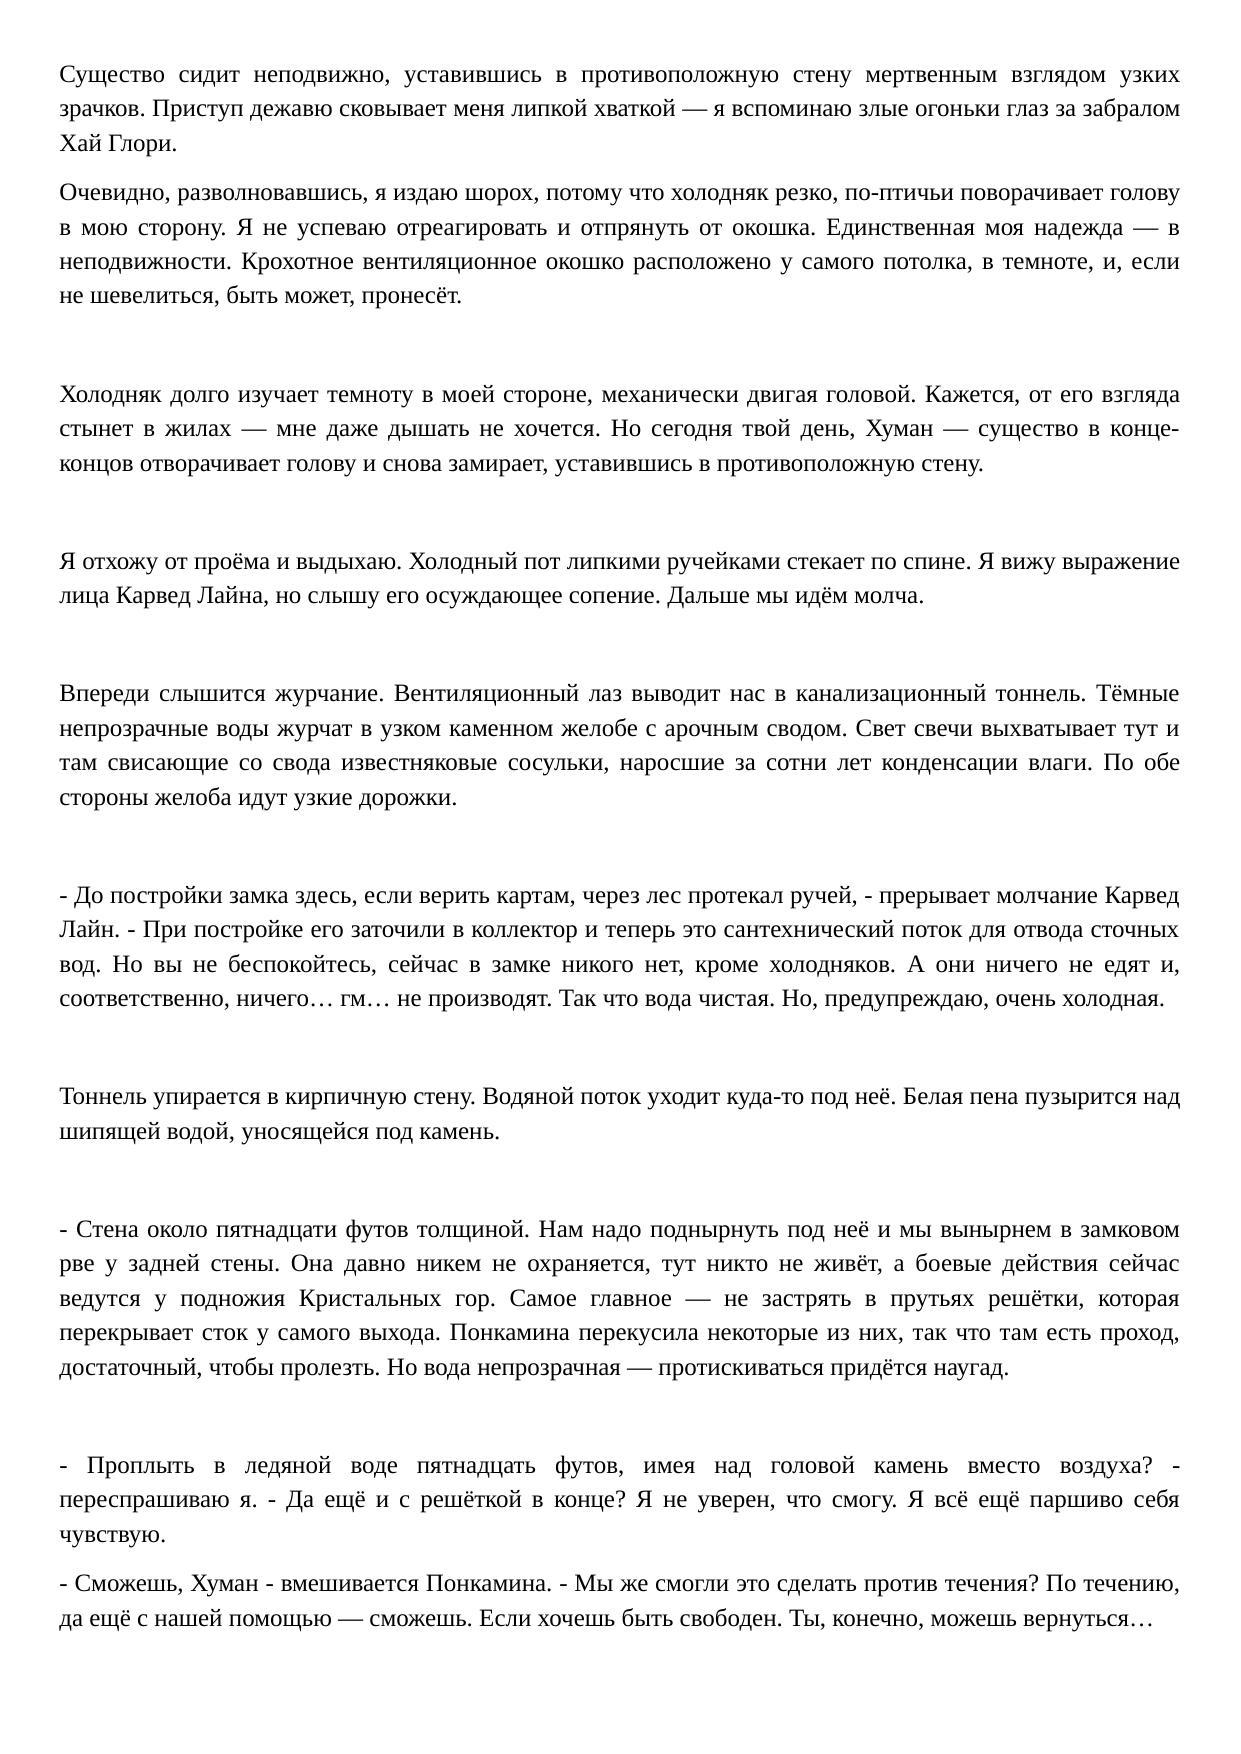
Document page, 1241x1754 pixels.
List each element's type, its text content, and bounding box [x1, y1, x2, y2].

text - Стена около пятнадцати футов толщиной. Нам надо поднырнуть под неё и мы вынырнем в замковом рве у задней стены. Она давно никем не охраняется, тут никто не живёт, а боевые действия сейчас ведутся у подножия Кристальных гор. Самое главное — не застрять в прутьях решётки, которая перекрывает сток у самого выхода. Понкамина перекусила некоторые из них, так что там есть проход, достаточный, чтобы пролезть. Но вода непрозрачная — протискиваться придётся наугад. [59, 1214, 1181, 1381]
text Тоннель упирается в кирпичную стену. Водяной поток уходит куда-то под неё. Белая пена пузырится над шипящей водой, уносящейся под камень. [59, 1081, 1181, 1145]
text - До постройки замка здесь, если верить картам, через лес протекал ручей, - прерывает молчание Карвед Лайн. - При постройке его заточили в коллектор и теперь это сантехнический поток для отвода сточных вод. Но вы не беспокойтесь, сейчас в замке никого нет, кроме холодняков. А они ничего не едят и, соответственно, ничего… гм… не производят. Так что вода чистая. Но, предупреждаю, очень холодная. [59, 880, 1181, 1012]
text Холодняк долго изучает темноту в моей стороне, механически двигая головой. Кажется, от его взгляда стынет в жилах — мне даже дышать не хочется. Но сегодня твой день, Хуман — существо в конце-концов отворачивает голову и снова замирает, уставившись в противоположную стену. [59, 379, 1181, 476]
text Очевидно, разволновавшись, я издаю шорох, потому что холодняк резко, по-птичьи поворачивает голову в мою сторону. Я не успеваю отреагировать и отпрянуть от окошка. Единственная моя надежда — в неподвижности. Крохотное вентиляционное окошко расположено у самого потолка, в темноте, и, если не шевелиться, быть может, пронесёт. [59, 177, 1181, 309]
text - Сможешь, Хуман - вмешивается Понкамина. - Мы же смогли это сделать против течения? По течению, да ещё с нашей помощью — сможешь. Если хочешь быть свободен. Ты, конечно, можешь вернуться… [59, 1568, 1181, 1631]
text - Проплыть в ледяной воде пятнадцать футов, имея над головой камень вместо воздуха? - переспрашиваю я. - Да ещё и с решёткой в конце? Я не уверен, что смогу. Я всё ещё паршиво себя чувствую. [59, 1450, 1181, 1548]
text Я отхожу от проёма и выдыхаю. Холодный пот липкими ручейками стекает по спине. Я вижу выражение лица Карвед Лайна, но слышу его осуждающее сопение. Дальше мы идём молча. [59, 546, 1181, 609]
text Впереди слышится журчание. Вентиляционный лаз выводит нас в канализационный тоннель. Тёмные непрозрачные воды журчат в узком каменном желобе с арочным сводом. Свет свечи выхватывает тут и там свисающие со свода известняковые сосульки, наросшие за сотни лет конденсации влаги. По обе стороны желоба идут узкие дорожки. [59, 678, 1181, 811]
text Существо сидит неподвижно, уставившись в противоположную стену мертвенным взглядом узких зрачков. Приступ дежавю сковывает меня липкой хваткой — я вспоминаю злые огоньки глаз за забралом Хай Глори. [59, 59, 1181, 157]
